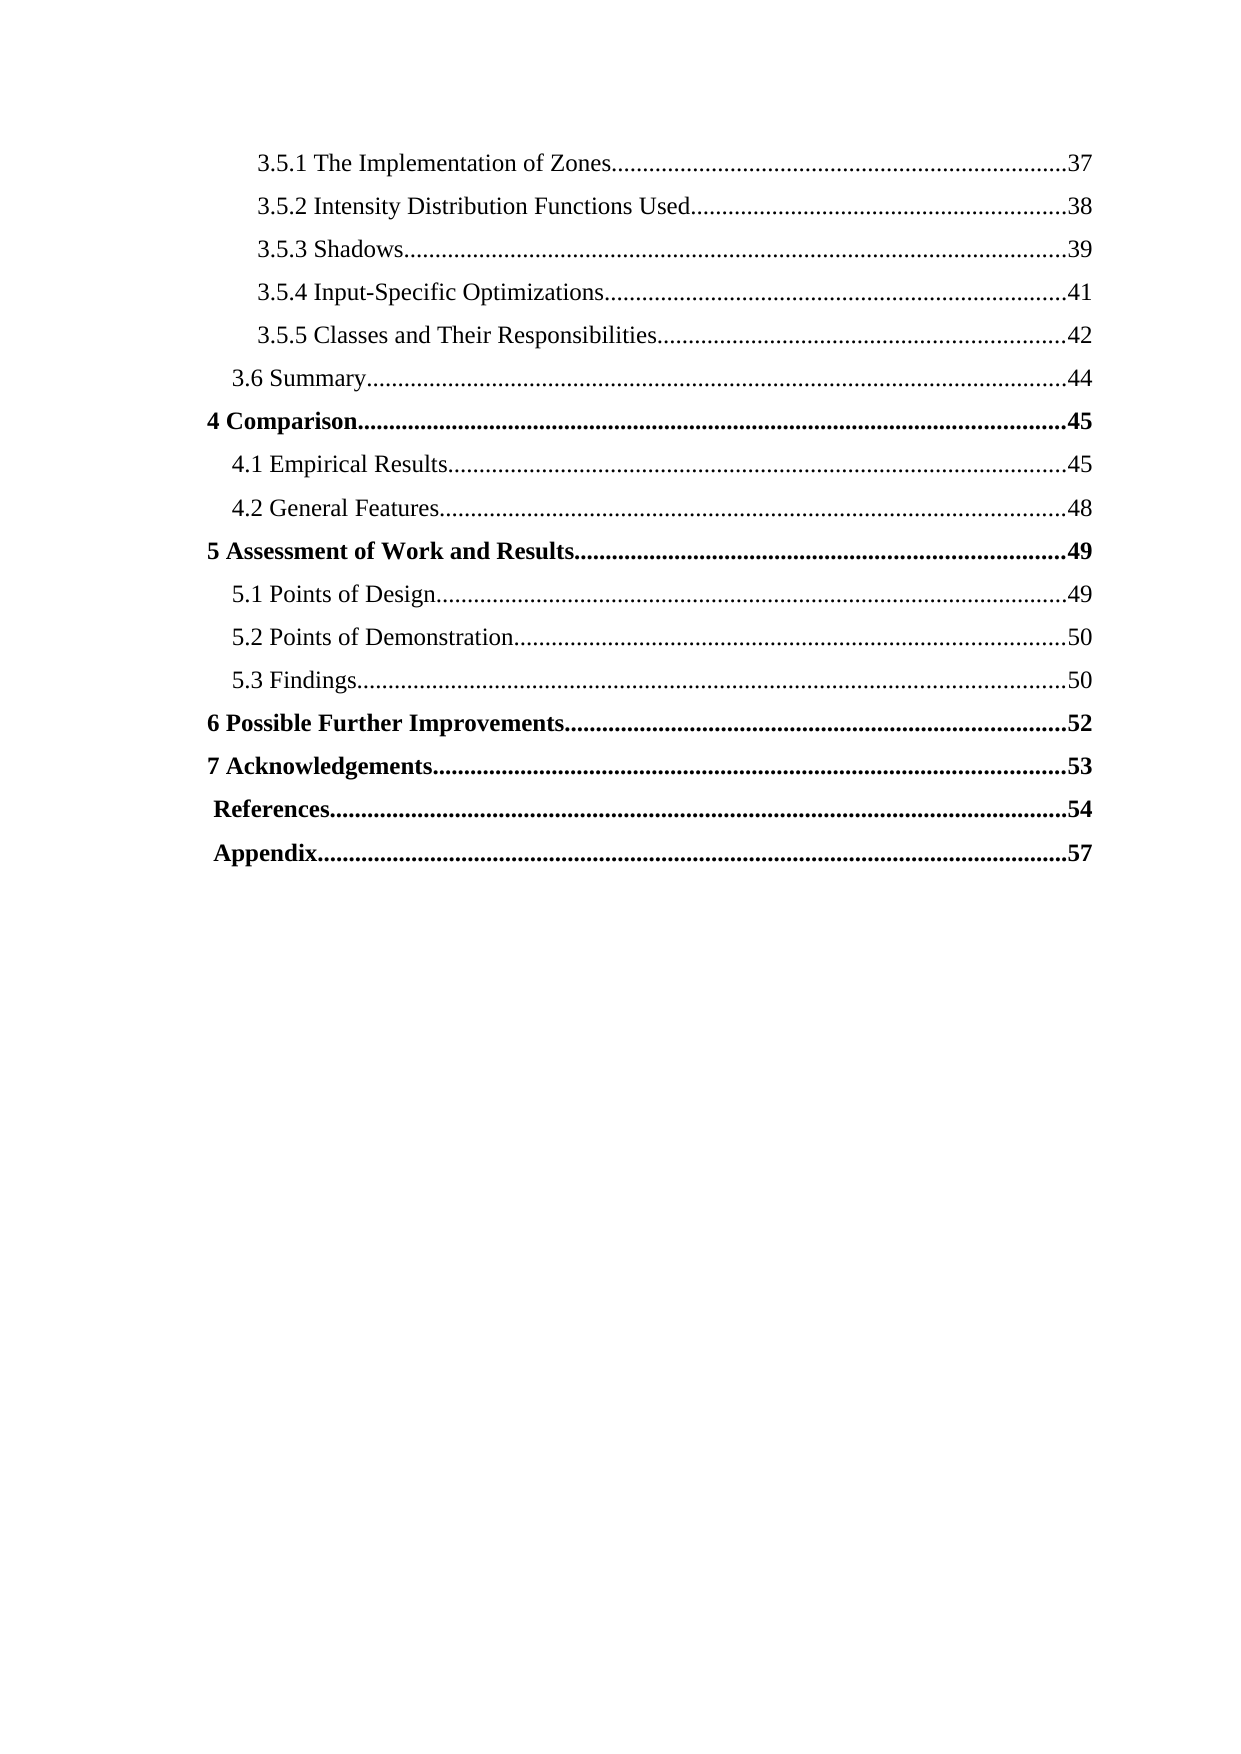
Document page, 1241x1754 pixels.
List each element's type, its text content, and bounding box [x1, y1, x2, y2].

text 4 Comparison 45 [207, 406, 1092, 435]
text 6 Possible Further Improvements 52 [207, 708, 1092, 737]
text 4.2 General Features 48 [232, 493, 1092, 521]
text 3.5.4 Input-Specific Optimizations 41 [257, 277, 1092, 306]
text References 54 [207, 794, 1092, 823]
text 3.5.3 Shadows 39 [257, 234, 1092, 263]
text Appendix 57 [207, 838, 1092, 866]
text 5.3 Findings 50 [232, 665, 1092, 694]
text 3.5.2 Intensity Distribution Functions Used 38 [257, 191, 1092, 219]
text 5 Assessment of Work and Results 49 [207, 536, 1092, 564]
text 5.2 Points of Demonstration 50 [232, 622, 1092, 651]
text 7 Acknowledgements 53 [207, 751, 1092, 780]
text 3.5.1 The Implementation of Zones 37 [257, 148, 1092, 176]
text 3.5.5 Classes and Their Responsibilities 42 [257, 320, 1092, 349]
text 4.1 Empirical Results 45 [232, 449, 1092, 478]
text 3.6 Summary 44 [232, 363, 1092, 392]
text 5.1 Points of Design 49 [232, 579, 1092, 608]
